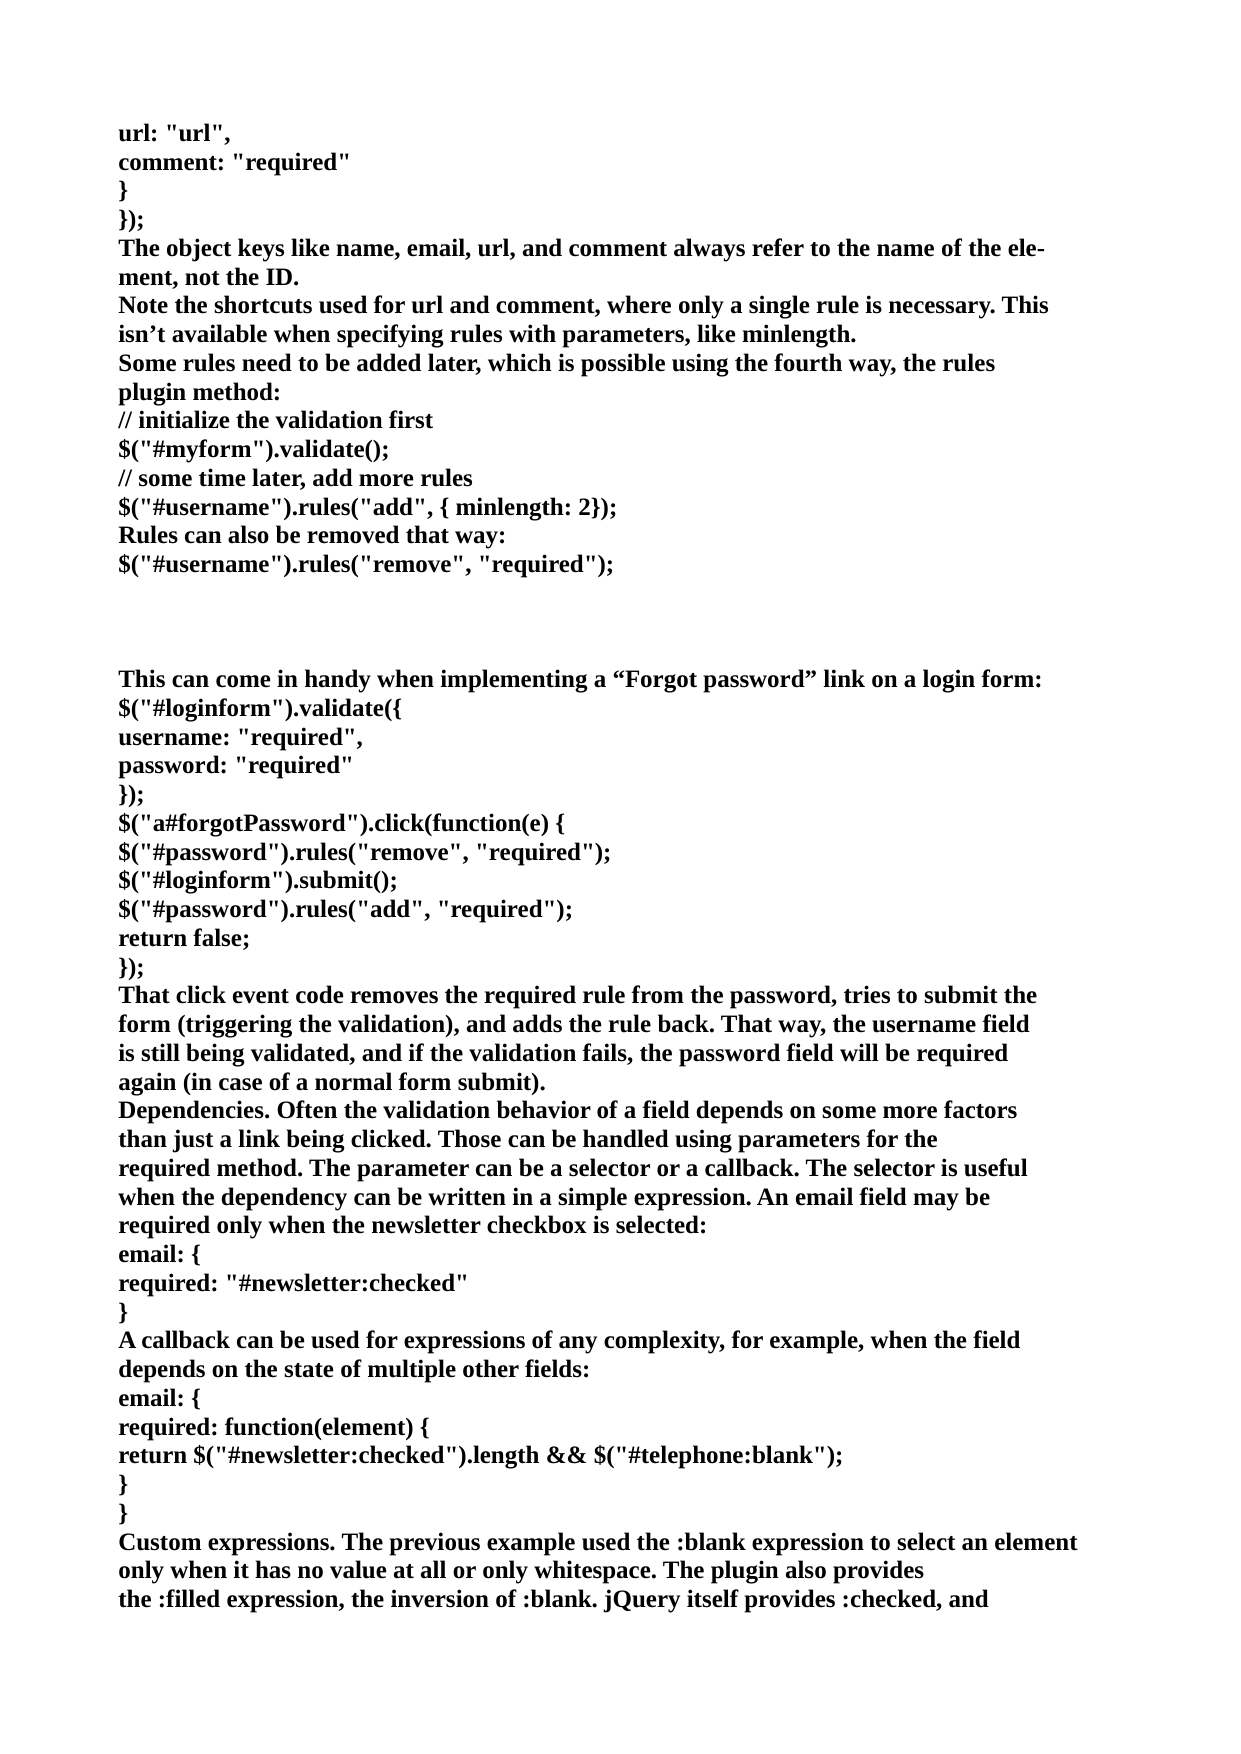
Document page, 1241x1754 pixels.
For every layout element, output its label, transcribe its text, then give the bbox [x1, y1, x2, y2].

text only when it has no value at all or only whitespace. The plugin also provides [118, 1556, 1122, 1584]
text url: "url", [118, 118, 1122, 147]
text } [118, 1469, 1122, 1498]
text comment: "required" [118, 147, 1122, 176]
text required: function(element) { [118, 1412, 1122, 1441]
text $("#loginform").validate({ [118, 693, 1122, 722]
text the :filled expression, the inversion of :blank. jQuery itself provides :checked, and [118, 1584, 1122, 1613]
text Rules can also be removed that way: [118, 521, 1122, 549]
text // some time later, add more rules [118, 463, 1122, 492]
text The object keys like name, email, url, and comment always refer to the name of the ele- [118, 233, 1122, 262]
text ment, not the ID. [118, 262, 1122, 291]
text isn’t available when specifying rules with parameters, like minlength. [118, 319, 1122, 348]
text } [118, 1498, 1122, 1527]
text form (triggering the validation), and adds the rule back. That way, the username field [118, 1009, 1122, 1038]
text }); [118, 204, 1122, 233]
text Note the shortcuts used for url and comment, where only a single rule is necessary. This [118, 291, 1122, 319]
text plugin method: [118, 377, 1122, 406]
text } [118, 176, 1122, 204]
text required only when the newsletter checkbox is selected: [118, 1211, 1122, 1239]
text That click event code removes the required rule from the password, tries to submit the [118, 981, 1122, 1009]
text Custom expressions. The previous example used the :blank expression to select an element [118, 1527, 1122, 1556]
text }); [118, 952, 1122, 981]
text $("#username").rules("remove", "required"); [118, 549, 1122, 578]
text }); [118, 779, 1122, 808]
text } [118, 1297, 1122, 1326]
text password: "required" [118, 751, 1122, 779]
text Some rules need to be added later, which is possible using the fourth way, the rules [118, 348, 1122, 377]
text required: "#newsletter:checked" [118, 1268, 1122, 1297]
text Dependencies. Often the validation behavior of a field depends on some more factors [118, 1096, 1122, 1124]
text // initialize the validation first [118, 406, 1122, 434]
text than just a link being clicked. Those can be handled using parameters for the [118, 1124, 1122, 1153]
text $("a#forgotPassword").click(function(e) { [118, 808, 1122, 837]
text This can come in handy when implementing a “Forgot password” link on a login form: [118, 664, 1122, 693]
text depends on the state of multiple other fields: [118, 1354, 1122, 1383]
text $("#password").rules("add", "required"); [118, 894, 1122, 923]
text A callback can be used for expressions of any complexity, for example, when the field [118, 1326, 1122, 1354]
text return false; [118, 923, 1122, 952]
text username: "required", [118, 722, 1122, 751]
text is still being validated, and if the validation fails, the password field will be required [118, 1038, 1122, 1067]
text email: { [118, 1239, 1122, 1268]
text when the dependency can be written in a simple expression. An email field may be [118, 1182, 1122, 1211]
text return $("#newsletter:checked").length && $("#telephone:blank"); [118, 1441, 1122, 1469]
text $("#password").rules("remove", "required"); [118, 837, 1122, 866]
text required method. The parameter can be a selector or a callback. The selector is useful [118, 1153, 1122, 1182]
text $("#myform").validate(); [118, 434, 1122, 463]
text $("#username").rules("add", { minlength: 2}); [118, 492, 1122, 521]
text again (in case of a normal form submit). [118, 1067, 1122, 1096]
text email: { [118, 1383, 1122, 1412]
text $("#loginform").submit(); [118, 866, 1122, 894]
